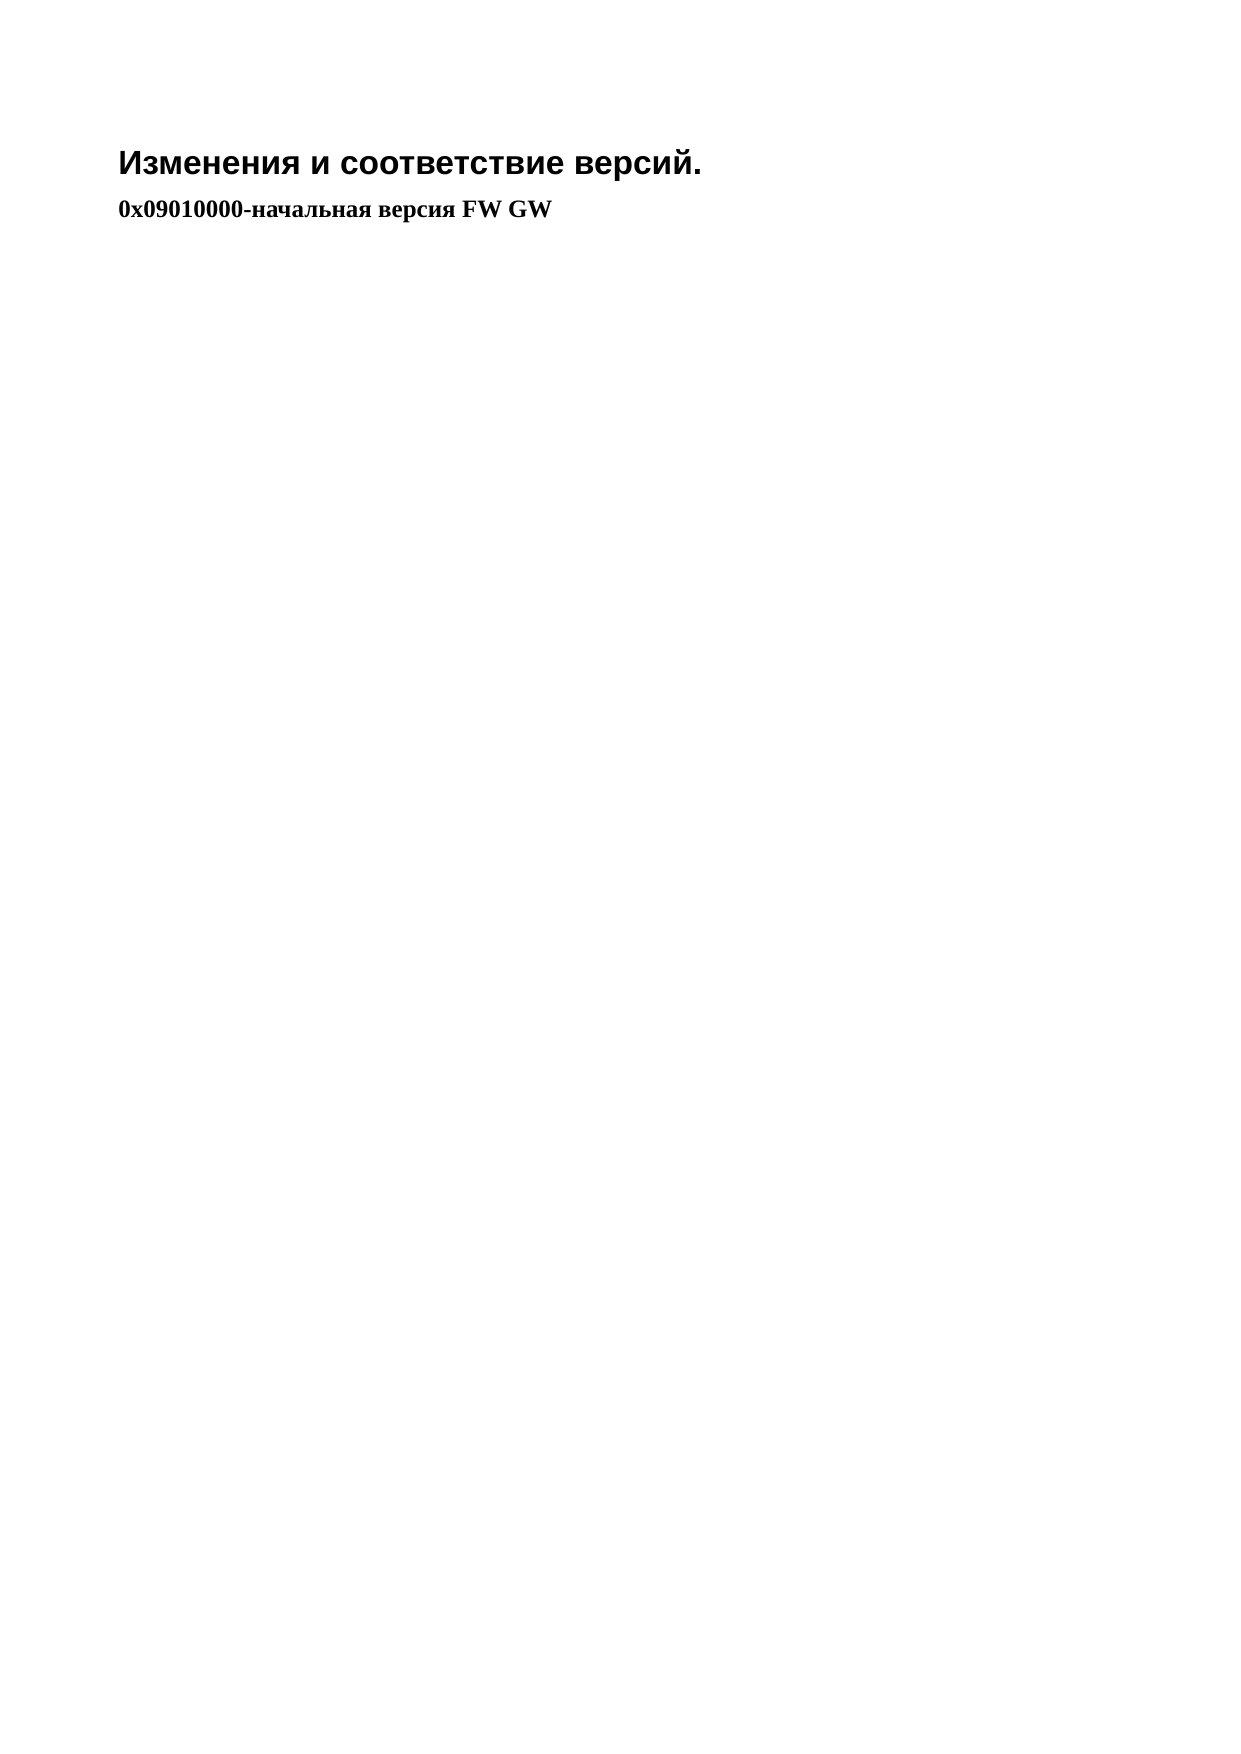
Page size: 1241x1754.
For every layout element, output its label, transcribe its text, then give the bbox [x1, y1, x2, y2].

text 0x09010000-начальная версия FW GW [118, 194, 1122, 223]
subtitle Изменения и соответствие версий. [118, 143, 1122, 182]
